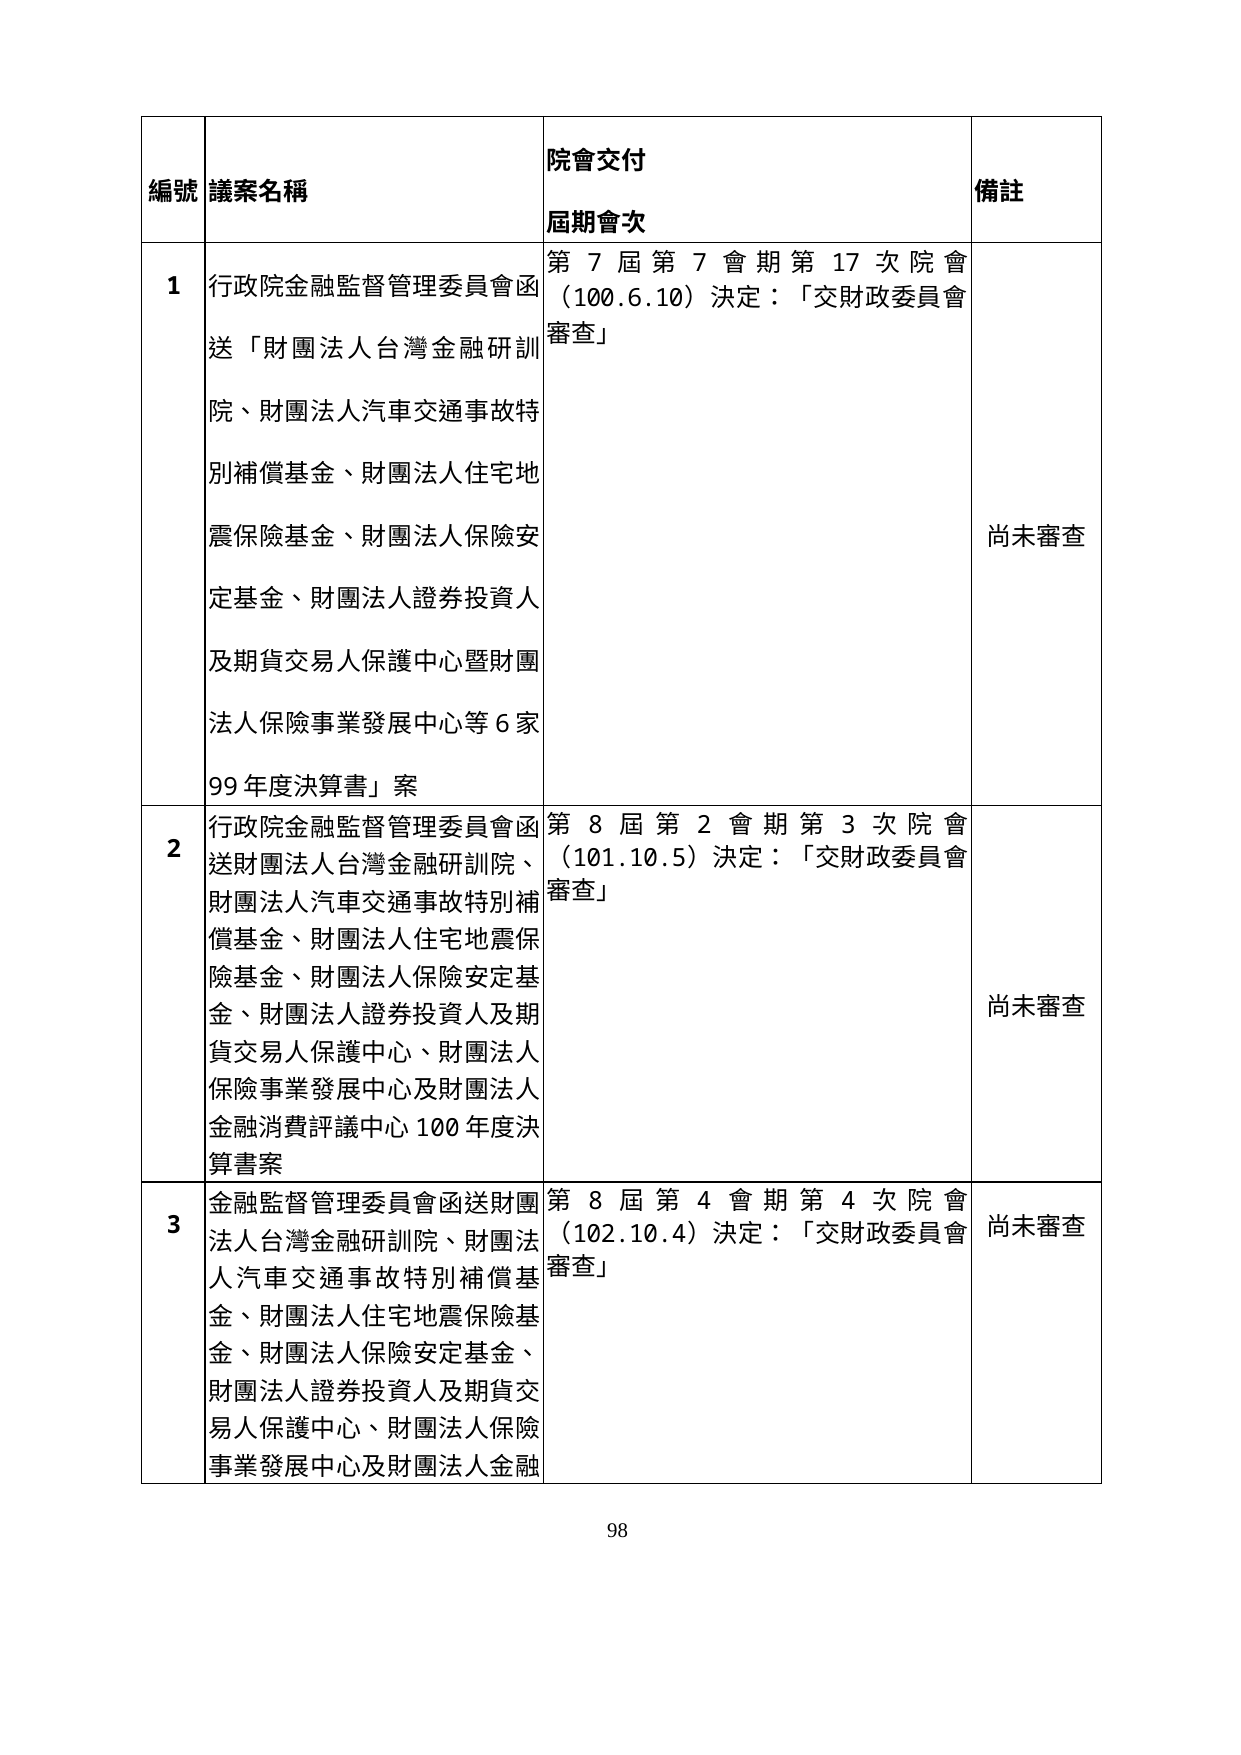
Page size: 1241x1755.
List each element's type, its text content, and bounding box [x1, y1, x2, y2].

table_header 議案名稱 [206, 117, 543, 242]
table_cell 第7屆第7會期第17次院會（100.6.10）決定：「交財政委員會審查」 [544, 243, 971, 805]
table_cell 金融監督管理委員會函送財團法人台灣金融研訓院、財團法人汽車交通事故特別補償基金、財團法人住宅地震保險基金、財團法人保險安定基金、財團法人證券投資人及期貨交易人保護中心、財團法人保險事業發展中心及財團法人金融 [206, 1183, 543, 1482]
table_cell 尚未審查 [972, 806, 1101, 1181]
table_cell 第8屆第2會期第3次院會（101.10.5）決定：「交財政委員會審查」 [544, 806, 971, 1181]
table_cell 尚未審查 [972, 243, 1101, 805]
table_cell 1 [142, 243, 204, 805]
table_cell 3 [142, 1183, 204, 1482]
table_cell 2 [142, 806, 204, 1181]
table_cell 行政院金融監督管理委員會函送「財團法人台灣金融研訓院、財團法人汽車交通事故特別補償基金、財團法人住宅地震保險基金、財團法人保險安定基金、財團法人證券投資人及期貨交易人保護中心暨財團法人保險事業發展中心等6家99年度決算書」案 [206, 243, 543, 805]
table_header 備註 [972, 117, 1101, 242]
table_cell 尚未審查 [972, 1183, 1101, 1482]
table_cell 行政院金融監督管理委員會函送財團法人台灣金融研訓院、財團法人汽車交通事故特別補償基金、財團法人住宅地震保險基金、財團法人保險安定基金、財團法人證券投資人及期貨交易人保護中心、財團法人保險事業發展中心及財團法人金融消費評議中心100年度決算書案 [206, 806, 543, 1181]
table_header 編號 [142, 117, 204, 242]
table_header 院會交付 屆期會次 [544, 117, 971, 242]
table_cell 第8屆第4會期第4次院會（102.10.4）決定：「交財政委員會審查」 [544, 1183, 971, 1482]
